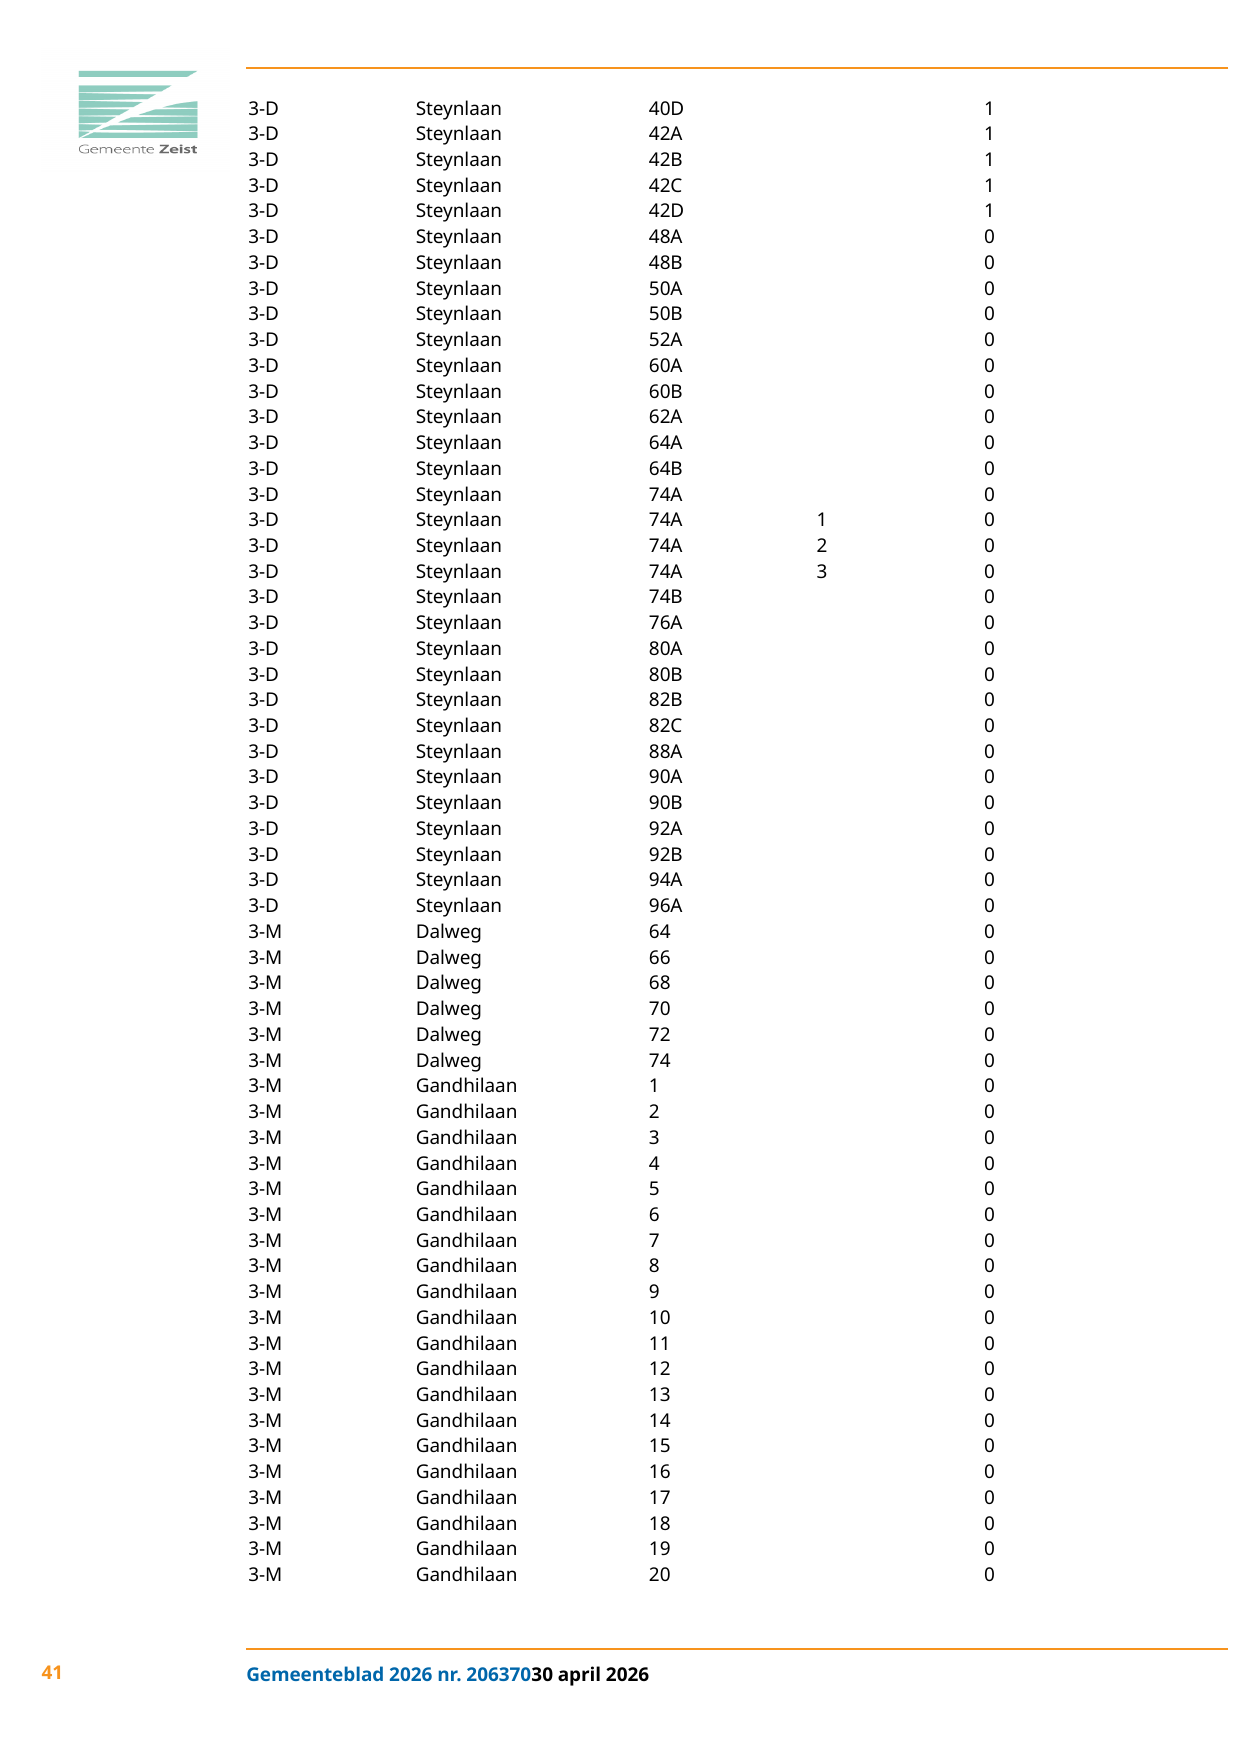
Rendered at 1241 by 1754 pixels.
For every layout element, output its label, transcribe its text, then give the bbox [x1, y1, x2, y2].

table_cell Steynlaan [416, 481, 649, 506]
table_cell 3-M [248, 1098, 416, 1124]
table_cell [816, 1407, 984, 1433]
table_cell 66 [649, 944, 816, 969]
table_cell Steynlaan [416, 455, 649, 481]
table_cell Steynlaan [416, 301, 649, 326]
table_cell Steynlaan [416, 738, 649, 764]
table_cell 0 [984, 301, 1152, 326]
table_cell [816, 301, 984, 326]
table_cell 74A [649, 532, 816, 558]
table_cell 1 [816, 506, 984, 532]
table_cell Gandhilaan [416, 1381, 649, 1407]
table_cell Gandhilaan [416, 1459, 649, 1484]
table_cell 0 [984, 687, 1152, 712]
table_cell [816, 198, 984, 223]
table_cell Gandhilaan [416, 1175, 649, 1201]
table_cell [816, 249, 984, 275]
table_cell Steynlaan [416, 506, 649, 532]
table_cell 3-D [248, 172, 416, 198]
table_cell 3-M [248, 970, 416, 995]
table_cell 3-M [248, 1381, 416, 1407]
table_cell Gandhilaan [416, 1330, 649, 1356]
table_cell 1 [984, 95, 1152, 121]
table_cell Steynlaan [416, 146, 649, 172]
table_cell 0 [984, 815, 1152, 841]
table_cell 0 [984, 1201, 1152, 1227]
table_cell Gandhilaan [416, 1510, 649, 1536]
table_cell Steynlaan [416, 249, 649, 275]
table_cell 70 [649, 995, 816, 1021]
table_cell 0 [984, 635, 1152, 661]
table_cell [816, 1124, 984, 1150]
table_cell 42D [649, 198, 816, 223]
table_cell 3-M [248, 1175, 416, 1201]
table_cell 3-D [248, 841, 416, 867]
table_cell [816, 455, 984, 481]
table_cell 64B [649, 455, 816, 481]
table_cell Steynlaan [416, 764, 649, 789]
table_cell 3-D [248, 558, 416, 584]
table_cell 0 [984, 1253, 1152, 1278]
table_cell Gandhilaan [416, 1304, 649, 1330]
table_cell 76A [649, 609, 816, 635]
table_cell [816, 146, 984, 172]
table_cell [816, 224, 984, 249]
table_cell 80B [649, 661, 816, 687]
table_cell Dalweg [416, 970, 649, 995]
table_cell [816, 481, 984, 506]
table_cell 13 [649, 1381, 816, 1407]
table_cell 0 [984, 378, 1152, 403]
table_cell 0 [984, 661, 1152, 687]
table_cell 40D [649, 95, 816, 121]
table_cell 8 [649, 1253, 816, 1278]
table_cell 0 [984, 1407, 1152, 1433]
table_cell 3-M [248, 1253, 416, 1278]
table_cell Steynlaan [416, 121, 649, 146]
table_cell 3-D [248, 455, 416, 481]
table_cell 15 [649, 1433, 816, 1458]
table_cell 3-M [248, 1407, 416, 1433]
table_cell 3-D [248, 661, 416, 687]
table_cell 14 [649, 1407, 816, 1433]
table_cell Gandhilaan [416, 1201, 649, 1227]
table_cell 3-D [248, 609, 416, 635]
table_cell Dalweg [416, 1021, 649, 1047]
table_cell 0 [984, 1381, 1152, 1407]
table_cell [816, 1098, 984, 1124]
table_cell 0 [984, 1227, 1152, 1253]
table_cell Steynlaan [416, 687, 649, 712]
table_cell 72 [649, 1021, 816, 1047]
table_cell [816, 893, 984, 918]
table_cell Gandhilaan [416, 1227, 649, 1253]
table_cell [816, 1433, 984, 1458]
table_cell 3-D [248, 378, 416, 403]
table_cell 3-D [248, 635, 416, 661]
table_cell 3-D [248, 687, 416, 712]
table_cell 0 [984, 1484, 1152, 1510]
table_cell [816, 1021, 984, 1047]
table_cell 90A [649, 764, 816, 789]
table_cell [816, 867, 984, 892]
table_cell 3-D [248, 404, 416, 429]
table_cell 18 [649, 1510, 816, 1536]
table_cell Dalweg [416, 995, 649, 1021]
table_cell 3-M [248, 995, 416, 1021]
table_cell 0 [984, 326, 1152, 352]
table_cell 3 [649, 1124, 816, 1150]
table_cell Gandhilaan [416, 1098, 649, 1124]
table_cell Steynlaan [416, 224, 649, 249]
table_cell 11 [649, 1330, 816, 1356]
table_cell Gandhilaan [416, 1536, 649, 1561]
table_cell [816, 1330, 984, 1356]
table_cell [816, 1381, 984, 1407]
table_cell Steynlaan [416, 893, 649, 918]
table_cell 3 [816, 558, 984, 584]
table_cell Steynlaan [416, 198, 649, 223]
table_cell 3-D [248, 764, 416, 789]
table_cell 0 [984, 738, 1152, 764]
table_cell [816, 738, 984, 764]
table_cell 3-D [248, 893, 416, 918]
table_cell [816, 1047, 984, 1072]
table_cell Steynlaan [416, 867, 649, 892]
table_cell Steynlaan [416, 404, 649, 429]
table_cell 10 [649, 1304, 816, 1330]
table_cell 3-M [248, 1433, 416, 1458]
table_cell [816, 661, 984, 687]
table_cell 64 [649, 918, 816, 944]
table_cell [816, 918, 984, 944]
table_cell 3-M [248, 1124, 416, 1150]
table_cell 50B [649, 301, 816, 326]
table_cell [816, 1484, 984, 1510]
table_cell 3-M [248, 918, 416, 944]
table_cell 64A [649, 429, 816, 455]
table_cell 42A [649, 121, 816, 146]
table_cell Steynlaan [416, 352, 649, 378]
table_cell 3-D [248, 481, 416, 506]
table_cell 0 [984, 506, 1152, 532]
table_cell [816, 1536, 984, 1561]
table_cell 3-D [248, 95, 416, 121]
table_cell Gandhilaan [416, 1150, 649, 1175]
table_cell [816, 1201, 984, 1227]
table_cell [816, 404, 984, 429]
table_cell [816, 841, 984, 867]
table_cell Steynlaan [416, 712, 649, 738]
table_cell 0 [984, 224, 1152, 249]
table_cell 3-D [248, 249, 416, 275]
table_cell Gandhilaan [416, 1356, 649, 1381]
table_cell [816, 635, 984, 661]
table_cell [816, 815, 984, 841]
table_cell 0 [984, 1561, 1152, 1587]
table_cell 0 [984, 404, 1152, 429]
table_cell 0 [984, 1150, 1152, 1175]
table_cell [816, 1304, 984, 1330]
table_cell 0 [984, 918, 1152, 944]
table_cell Gandhilaan [416, 1407, 649, 1433]
table_cell 0 [984, 1459, 1152, 1484]
table_cell 52A [649, 326, 816, 352]
table_cell 0 [984, 1510, 1152, 1536]
table_cell 3-M [248, 1073, 416, 1098]
table_cell [816, 970, 984, 995]
table_cell Steynlaan [416, 584, 649, 609]
table_cell Steynlaan [416, 661, 649, 687]
table_cell 92B [649, 841, 816, 867]
table_cell Steynlaan [416, 790, 649, 815]
table_cell 0 [984, 1536, 1152, 1561]
table_cell Steynlaan [416, 326, 649, 352]
table_cell 0 [984, 1330, 1152, 1356]
table_cell 0 [984, 558, 1152, 584]
table_cell 0 [984, 584, 1152, 609]
table_cell Gandhilaan [416, 1484, 649, 1510]
table_cell Steynlaan [416, 275, 649, 301]
table_cell 1 [984, 146, 1152, 172]
table_cell 3-M [248, 1330, 416, 1356]
table_cell 3-D [248, 198, 416, 223]
table_cell [816, 1150, 984, 1175]
table_cell [816, 95, 984, 121]
table_cell 0 [984, 1021, 1152, 1047]
table_cell 0 [984, 1356, 1152, 1381]
table_cell 0 [984, 1047, 1152, 1072]
table_cell 0 [984, 609, 1152, 635]
table_cell 0 [984, 867, 1152, 892]
table_cell 3-D [248, 506, 416, 532]
table_cell 3-M [248, 1021, 416, 1047]
table_cell 0 [984, 1278, 1152, 1304]
table_cell 2 [816, 532, 984, 558]
table_cell 12 [649, 1356, 816, 1381]
table_cell [816, 764, 984, 789]
table_cell 82C [649, 712, 816, 738]
table_cell 0 [984, 455, 1152, 481]
table_cell 0 [984, 1124, 1152, 1150]
table_cell 80A [649, 635, 816, 661]
table_cell 82B [649, 687, 816, 712]
table_cell 48A [649, 224, 816, 249]
picture [41, 47, 231, 172]
table_cell Steynlaan [416, 609, 649, 635]
table_cell [816, 275, 984, 301]
table_cell Dalweg [416, 1047, 649, 1072]
table_cell Steynlaan [416, 815, 649, 841]
table_cell Steynlaan [416, 635, 649, 661]
table_cell Gandhilaan [416, 1433, 649, 1458]
table_cell 96A [649, 893, 816, 918]
table_cell 3-M [248, 1201, 416, 1227]
table_cell Steynlaan [416, 429, 649, 455]
table_cell 3-M [248, 1459, 416, 1484]
table_cell 0 [984, 712, 1152, 738]
table_cell 0 [984, 481, 1152, 506]
table_cell 4 [649, 1150, 816, 1175]
table_cell 3-M [248, 1484, 416, 1510]
table_cell 68 [649, 970, 816, 995]
table_cell 0 [984, 841, 1152, 867]
table_cell 0 [984, 1073, 1152, 1098]
table_cell 3-M [248, 1561, 416, 1587]
table_cell [816, 1510, 984, 1536]
table_cell 17 [649, 1484, 816, 1510]
table_cell 0 [984, 275, 1152, 301]
table_cell 3-D [248, 738, 416, 764]
table_cell [816, 687, 984, 712]
table_cell 50A [649, 275, 816, 301]
table_cell [816, 584, 984, 609]
table_cell 48B [649, 249, 816, 275]
table_cell 0 [984, 1175, 1152, 1201]
table_cell Steynlaan [416, 532, 649, 558]
table_cell 60B [649, 378, 816, 403]
table_cell [816, 1459, 984, 1484]
table_cell Gandhilaan [416, 1124, 649, 1150]
table_cell Steynlaan [416, 378, 649, 403]
table_cell 0 [984, 995, 1152, 1021]
table_cell 0 [984, 944, 1152, 969]
table_cell [816, 609, 984, 635]
table_cell [816, 121, 984, 146]
table_cell 1 [984, 172, 1152, 198]
table_cell [816, 326, 984, 352]
table_cell 0 [984, 352, 1152, 378]
table_cell 3-M [248, 1278, 416, 1304]
table_cell Gandhilaan [416, 1253, 649, 1278]
table_cell [816, 995, 984, 1021]
table_cell 3-D [248, 867, 416, 892]
table_cell [816, 712, 984, 738]
table_cell [816, 429, 984, 455]
table_cell 3-D [248, 532, 416, 558]
table_cell 3-D [248, 146, 416, 172]
table_cell [816, 1356, 984, 1381]
table_cell 19 [649, 1536, 816, 1561]
table_cell 9 [649, 1278, 816, 1304]
table_cell 6 [649, 1201, 816, 1227]
table_cell 7 [649, 1227, 816, 1253]
table_cell Dalweg [416, 918, 649, 944]
table_cell [816, 1227, 984, 1253]
table_cell [816, 1073, 984, 1098]
table_cell 3-D [248, 815, 416, 841]
table_cell [816, 352, 984, 378]
table_cell 92A [649, 815, 816, 841]
table_cell Gandhilaan [416, 1073, 649, 1098]
table_cell 1 [649, 1073, 816, 1098]
table_cell 3-M [248, 1304, 416, 1330]
table_cell [816, 1253, 984, 1278]
table_cell 1 [984, 121, 1152, 146]
table_cell 3-D [248, 301, 416, 326]
table_cell Steynlaan [416, 841, 649, 867]
table_cell 60A [649, 352, 816, 378]
table_cell [816, 1561, 984, 1587]
table_cell 3-M [248, 944, 416, 969]
table_cell 74A [649, 481, 816, 506]
table_cell Gandhilaan [416, 1561, 649, 1587]
table_cell 74A [649, 506, 816, 532]
table_cell 16 [649, 1459, 816, 1484]
table_cell [816, 944, 984, 969]
table_cell 1 [984, 198, 1152, 223]
table_cell 3-D [248, 712, 416, 738]
table_cell 0 [984, 970, 1152, 995]
table_cell 3-D [248, 326, 416, 352]
table_cell [816, 172, 984, 198]
table_cell Steynlaan [416, 172, 649, 198]
table_cell Dalweg [416, 944, 649, 969]
table_cell 88A [649, 738, 816, 764]
table_cell 94A [649, 867, 816, 892]
table_cell Steynlaan [416, 558, 649, 584]
table_cell 3-M [248, 1227, 416, 1253]
table_cell 0 [984, 249, 1152, 275]
table_cell [816, 1278, 984, 1304]
table_cell 3-M [248, 1510, 416, 1536]
table_cell 3-M [248, 1150, 416, 1175]
table_cell 3-D [248, 224, 416, 249]
table_cell 0 [984, 1433, 1152, 1458]
table_cell 0 [984, 790, 1152, 815]
table_cell 3-M [248, 1047, 416, 1072]
table_cell [816, 378, 984, 403]
table_cell 0 [984, 893, 1152, 918]
table_cell 3-D [248, 352, 416, 378]
table_cell 62A [649, 404, 816, 429]
table_cell Gandhilaan [416, 1278, 649, 1304]
table_cell 3-D [248, 584, 416, 609]
table_cell 3-D [248, 121, 416, 146]
table_cell 0 [984, 429, 1152, 455]
table_cell 0 [984, 1304, 1152, 1330]
table_cell 3-D [248, 275, 416, 301]
table_cell 42C [649, 172, 816, 198]
table_cell [816, 790, 984, 815]
table_cell [816, 1175, 984, 1201]
table_cell 0 [984, 532, 1152, 558]
table_cell 74 [649, 1047, 816, 1072]
table_cell 42B [649, 146, 816, 172]
table_cell 3-M [248, 1356, 416, 1381]
table_cell 0 [984, 1098, 1152, 1124]
table_cell Steynlaan [416, 95, 649, 121]
table_cell 74A [649, 558, 816, 584]
table_cell 74B [649, 584, 816, 609]
table_cell 5 [649, 1175, 816, 1201]
table_cell 3-D [248, 429, 416, 455]
table_cell 3-M [248, 1536, 416, 1561]
table_cell 90B [649, 790, 816, 815]
table_cell 2 [649, 1098, 816, 1124]
table_cell 3-D [248, 790, 416, 815]
table_cell 20 [649, 1561, 816, 1587]
table_cell 0 [984, 764, 1152, 789]
